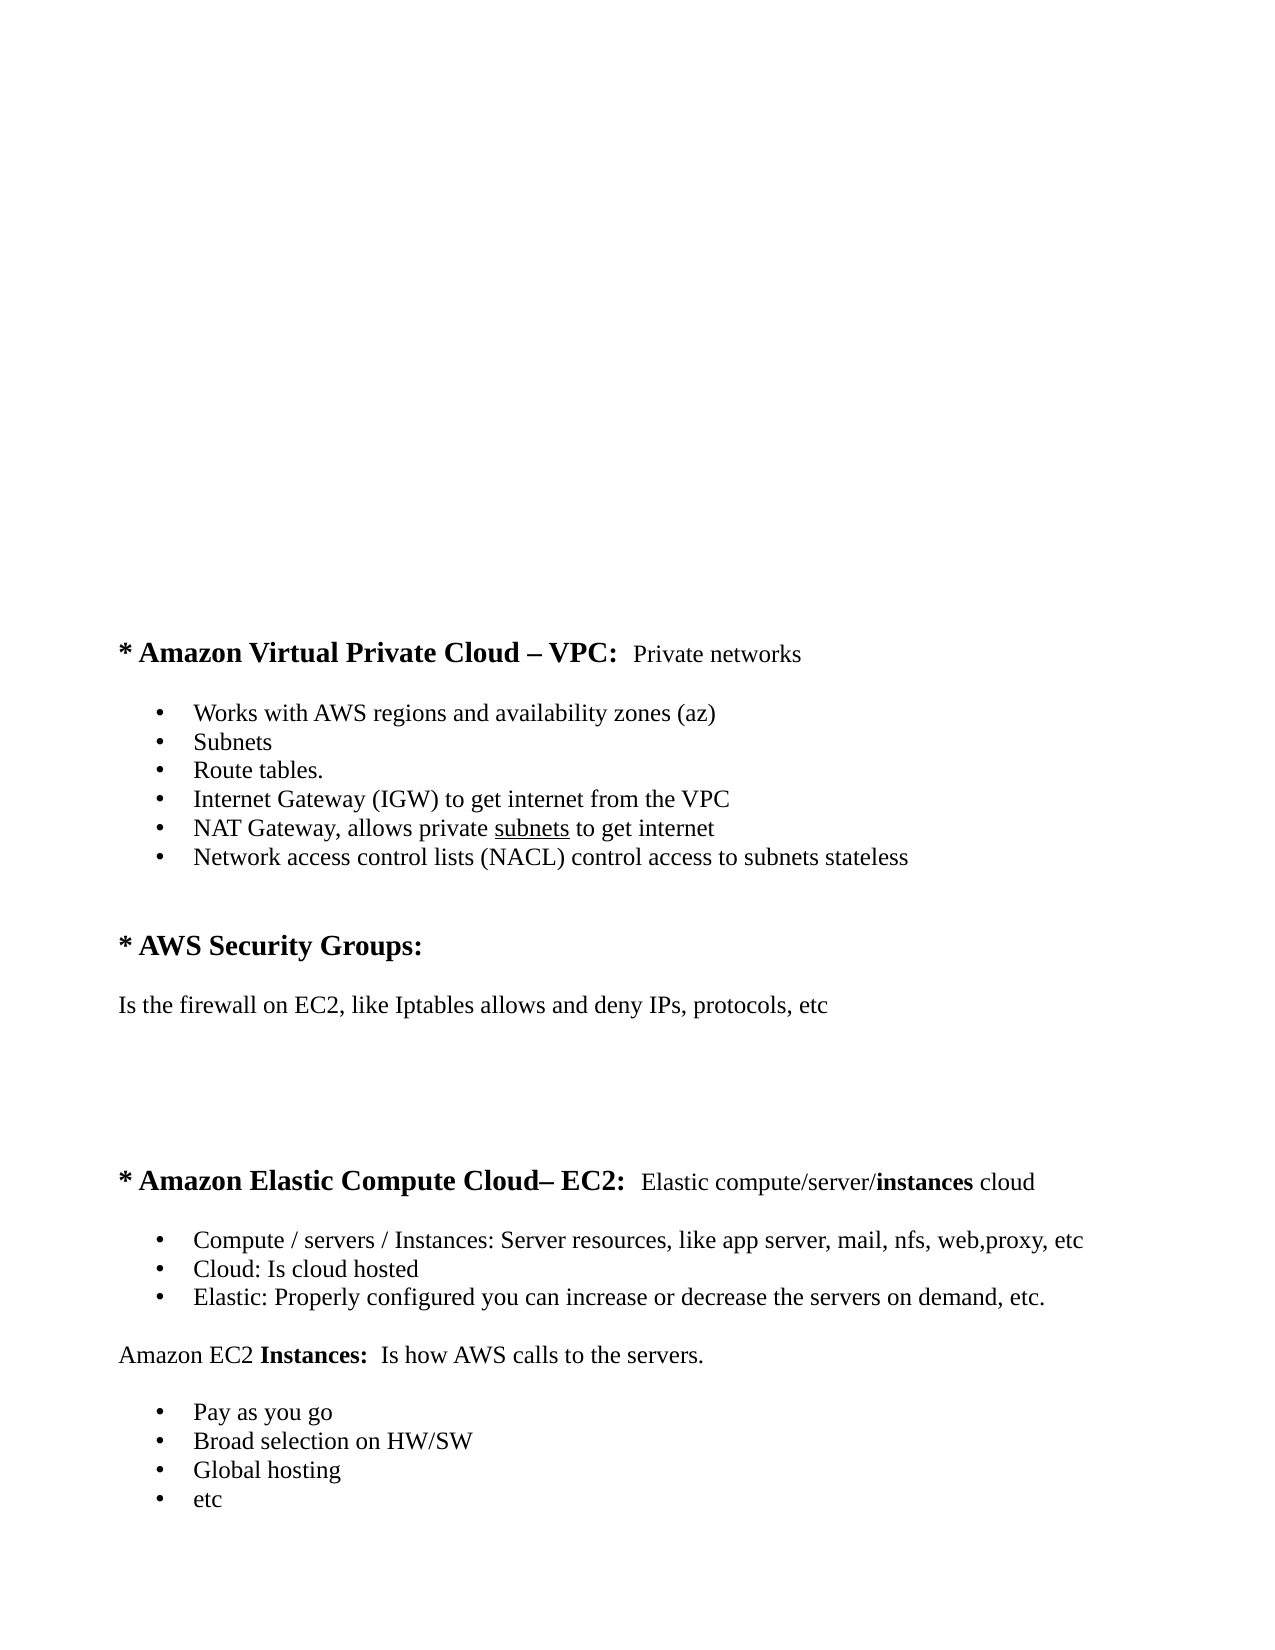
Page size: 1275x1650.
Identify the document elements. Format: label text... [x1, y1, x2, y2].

text Is the firewall on EC2, like Iptables allows and deny IPs, protocols, etc [118, 990, 1157, 1019]
list Compute / servers / Instances: Server resources, like app server, mail, nfs, web,proxy, etc [156, 1225, 1157, 1254]
list Network access control lists (NACL) control access to subnets stateless [156, 842, 1157, 870]
list Route tables. [156, 755, 1157, 784]
list Internet Gateway (IGW) to get internet from the VPC [156, 784, 1157, 813]
list Elastic: Properly configured you can increase or decrease the servers on demand, etc. [156, 1282, 1157, 1311]
list Works with AWS regions and availability zones (az) [156, 698, 1157, 727]
text * Amazon Virtual Private Cloud – VPC: Private networks [118, 636, 1157, 669]
list Pay as you go [156, 1397, 1157, 1426]
list Broad selection on HW/SW [156, 1426, 1157, 1455]
text Amazon EC2 Instances: Is how AWS calls to the servers. [118, 1340, 1157, 1369]
list Subnets [156, 727, 1157, 755]
list etc [156, 1484, 1157, 1512]
list NAT Gateway, allows private subnets to get internet [156, 813, 1157, 842]
list Cloud: Is cloud hosted [156, 1254, 1157, 1282]
list Global hosting [156, 1455, 1157, 1484]
text * AWS Security Groups: [118, 928, 1157, 961]
text * Amazon Elastic Compute Cloud– EC2: Elastic compute/server/instances cloud [118, 1163, 1157, 1196]
